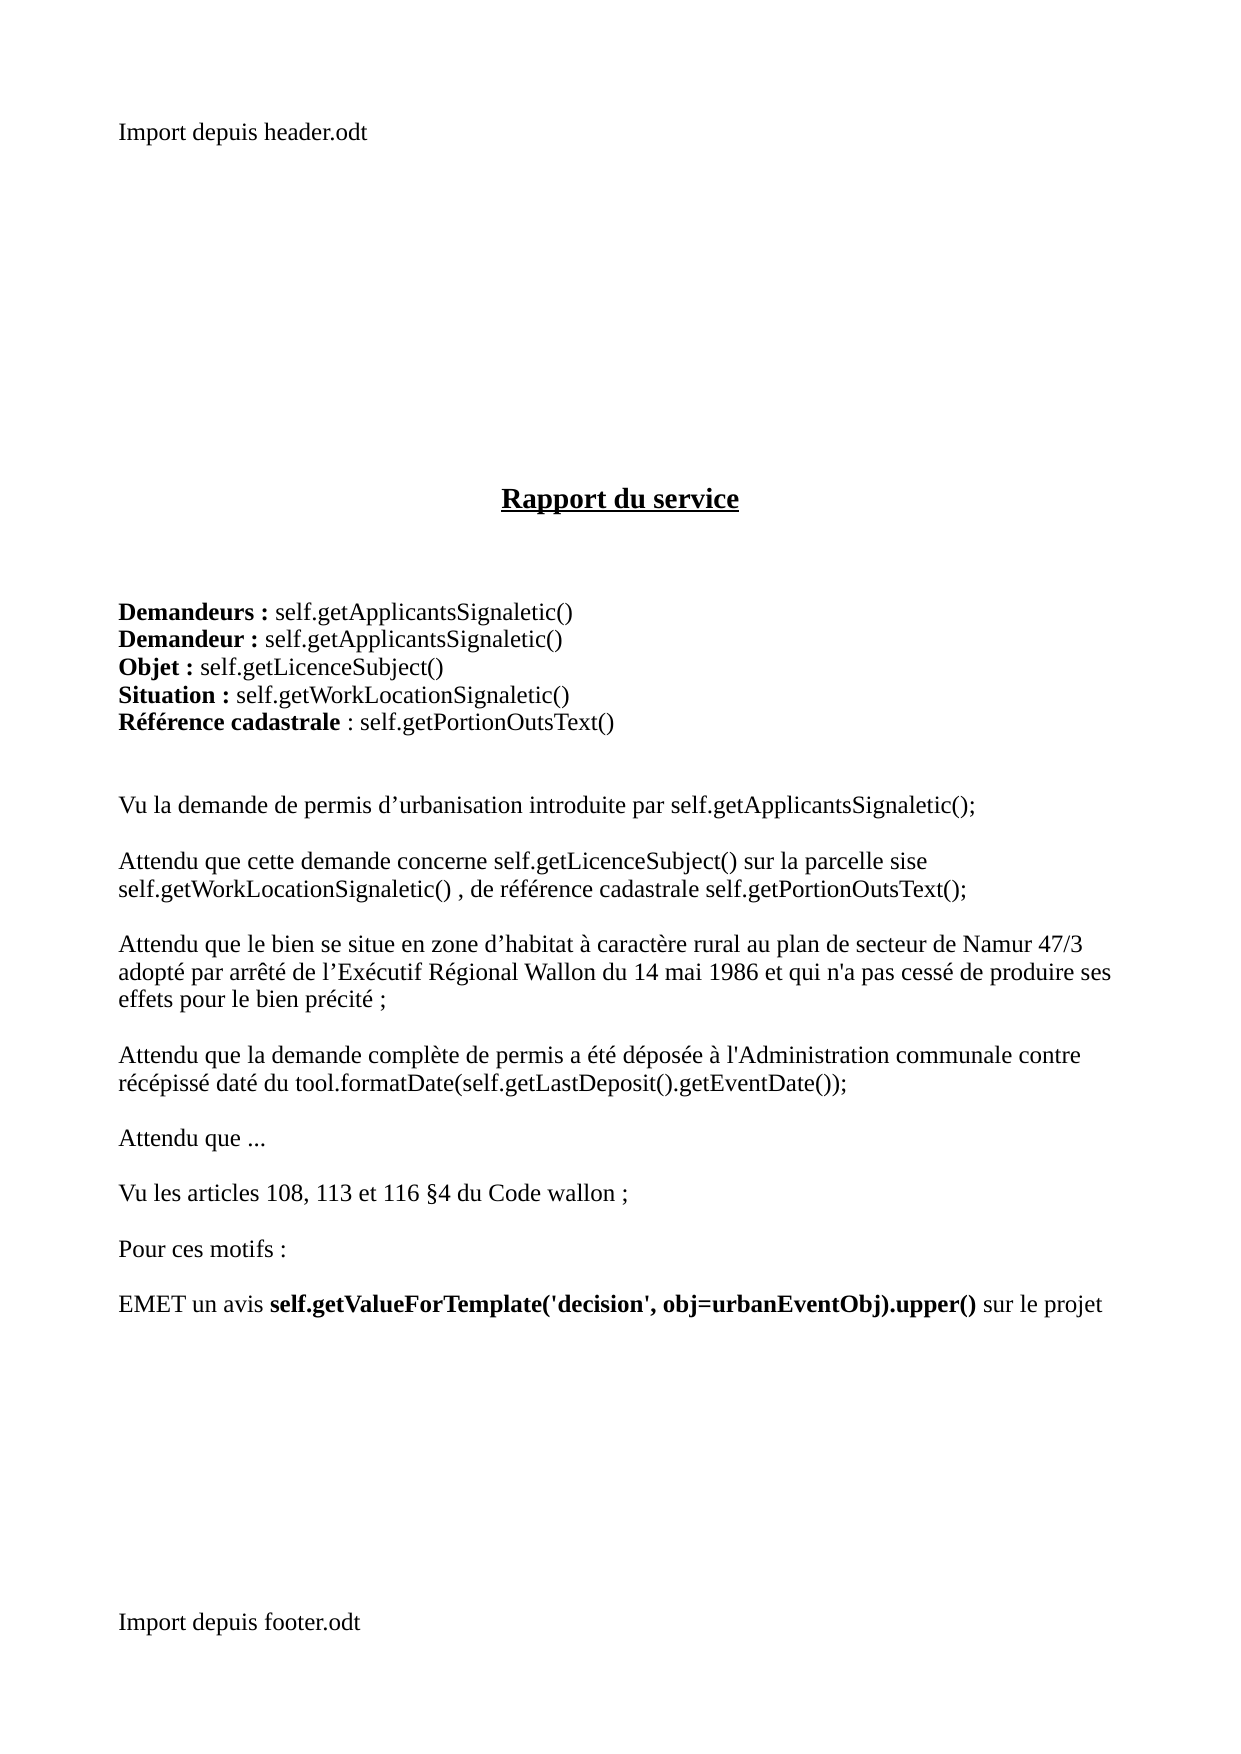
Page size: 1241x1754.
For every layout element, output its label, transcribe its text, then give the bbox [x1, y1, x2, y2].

text Objet : self.getLicenceSubject() [118, 653, 1122, 681]
title Rapport du service [118, 482, 1122, 514]
text EMET un avis self.getValueForTemplate('decision', obj=urbanEventObj).upper() sur le projet [118, 1290, 1122, 1318]
text Pour ces motifs : [118, 1235, 1122, 1263]
text Attendu que ... [118, 1124, 1122, 1152]
text Attendu que cette demande concerne self.getLicenceSubject() sur la parcelle sise self.getWorkLocationSignaletic() , de référence cadastrale self.getPortionOutsText(); [118, 847, 1122, 902]
text Attendu que la demande complète de permis a été déposée à l'Administration communale contre récépissé daté du tool.formatDate(self.getLastDeposit().getEventDate()); [118, 1041, 1122, 1096]
text Demandeur : self.getApplicantsSignaletic() [118, 625, 1122, 653]
text Attendu que le bien se situe en zone d’habitat à caractère rural au plan de secteur de Namur 47/3 adopté par arrêté de l’Exécutif Régional Wallon du 14 mai 1986 et qui n'a pas cessé de produire ses effets pour le bien précité ; [118, 930, 1122, 1013]
text Demandeurs : self.getApplicantsSignaletic() [118, 598, 1122, 625]
text Vu les articles 108, 113 et 116 §4 du Code wallon ; [118, 1179, 1122, 1207]
text Vu la demande de permis d’urbanisation introduite par self.getApplicantsSignaletic(); [118, 792, 1122, 819]
text Référence cadastrale : self.getPortionOutsText() [118, 708, 1122, 736]
text Situation : self.getWorkLocationSignaletic() [118, 681, 1122, 708]
text Import depuis header.odt [118, 118, 539, 146]
